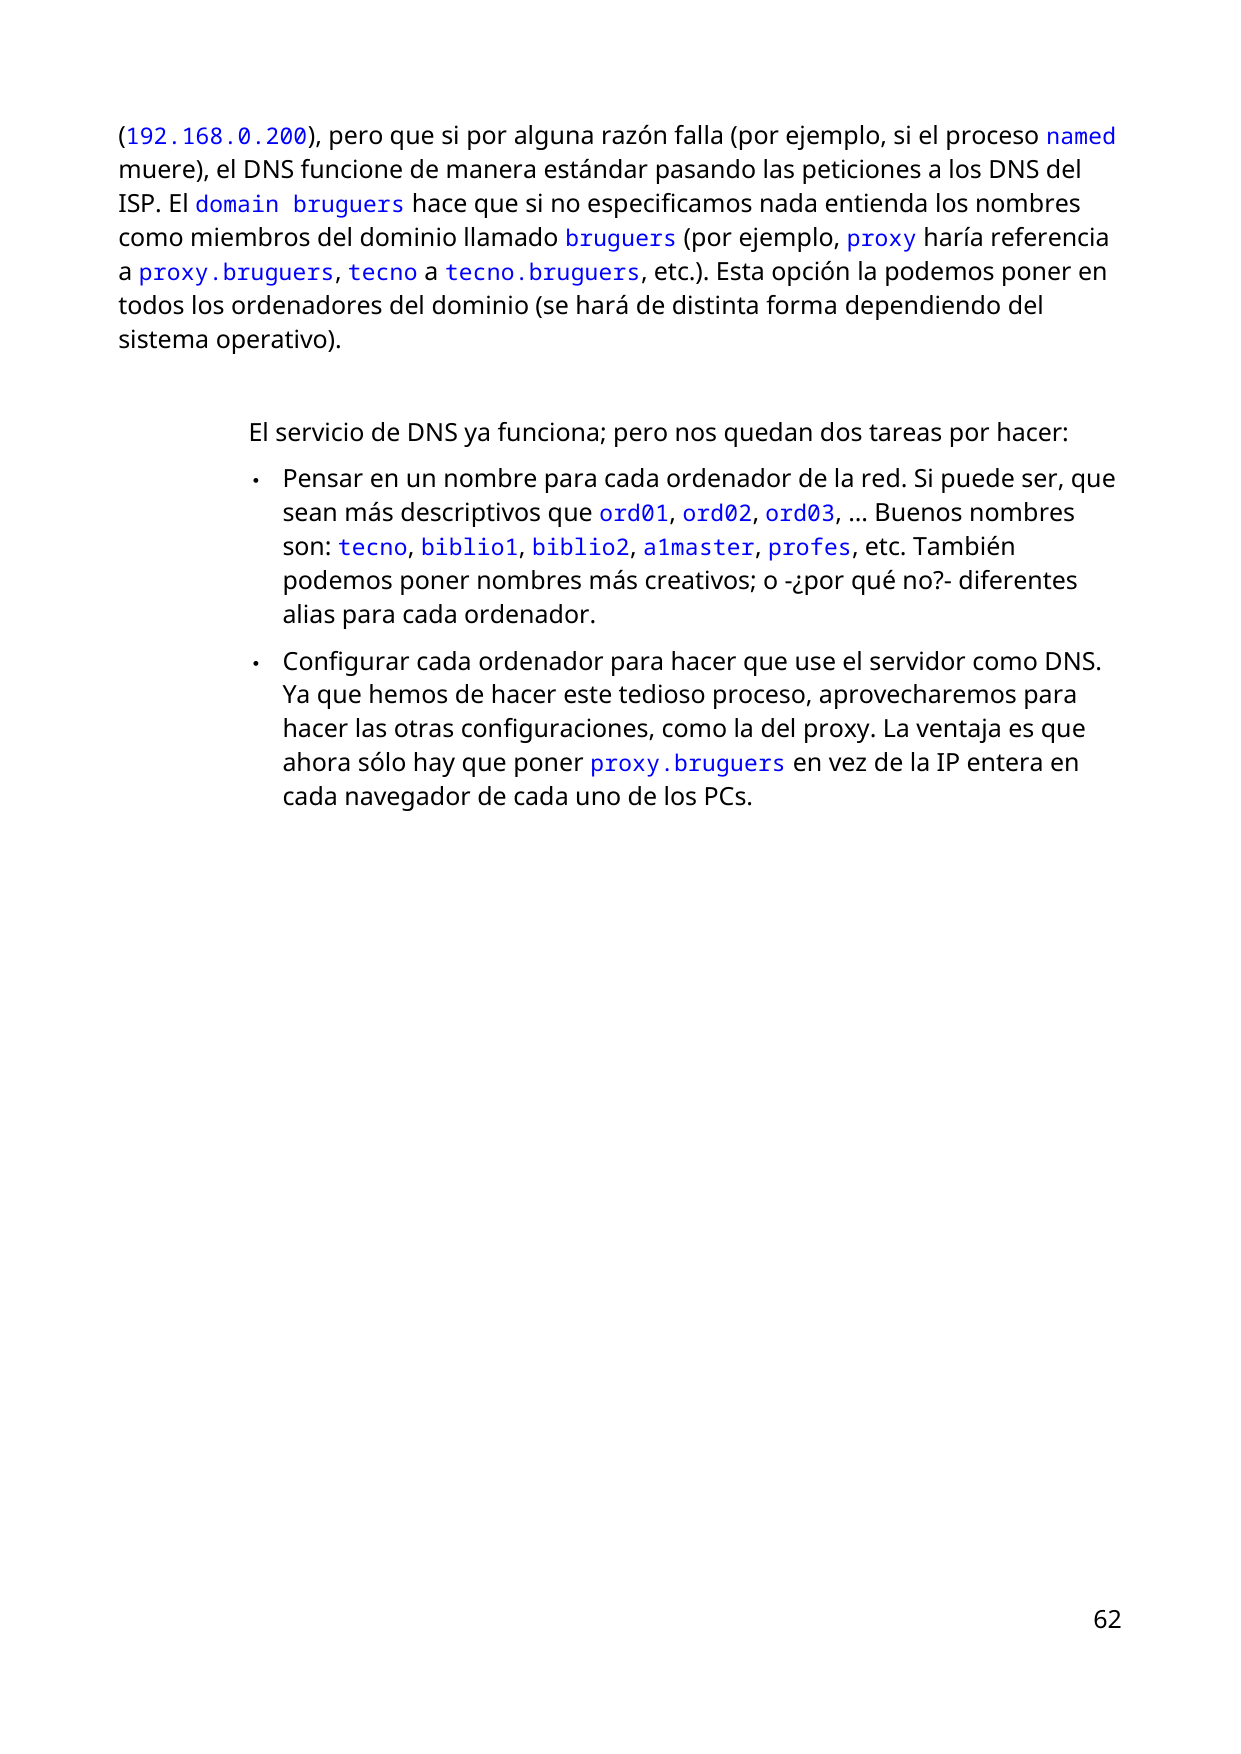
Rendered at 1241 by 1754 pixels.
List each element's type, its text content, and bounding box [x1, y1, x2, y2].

text (192.168.0.200), pero que si por alguna razón falla (por ejemplo, si el proceso named muere), el DNS funcione de manera estándar pasando las peticiones a los DNS del ISP. El domain bruguers hace que si no especificamos nada entienda los nombres como miembros del dominio llamado bruguers (por ejemplo, proxy haría referencia a proxy.bruguers, tecno a tecno.bruguers, etc.). Esta opción la podemos poner en todos los ordenadores del dominio (se hará de distinta forma dependiendo del sistema operativo). [118, 118, 1122, 356]
list Pensar en un nombre para cada ordenador de la red. Si puede ser, que sean más descriptivos que ord01, ord02, ord03, ... Buenos nombres son: tecno, biblio1, biblio2, a1master, profes, etc. También podemos poner nombres más creativos; o -¿por qué no?- diferentes alias para cada ordenador. [253, 461, 1122, 631]
text El servicio de DNS ya funciona; pero nos quedan dos tareas por hacer: [118, 415, 1122, 449]
list Configurar cada ordenador para hacer que use el servidor como DNS. Ya que hemos de hacer este tedioso proceso, aprovecharemos para hacer las otras configuraciones, como la del proxy. La ventaja es que ahora sólo hay que poner proxy.bruguers en vez de la IP entera en cada navegador de cada uno de los PCs. [253, 643, 1122, 813]
